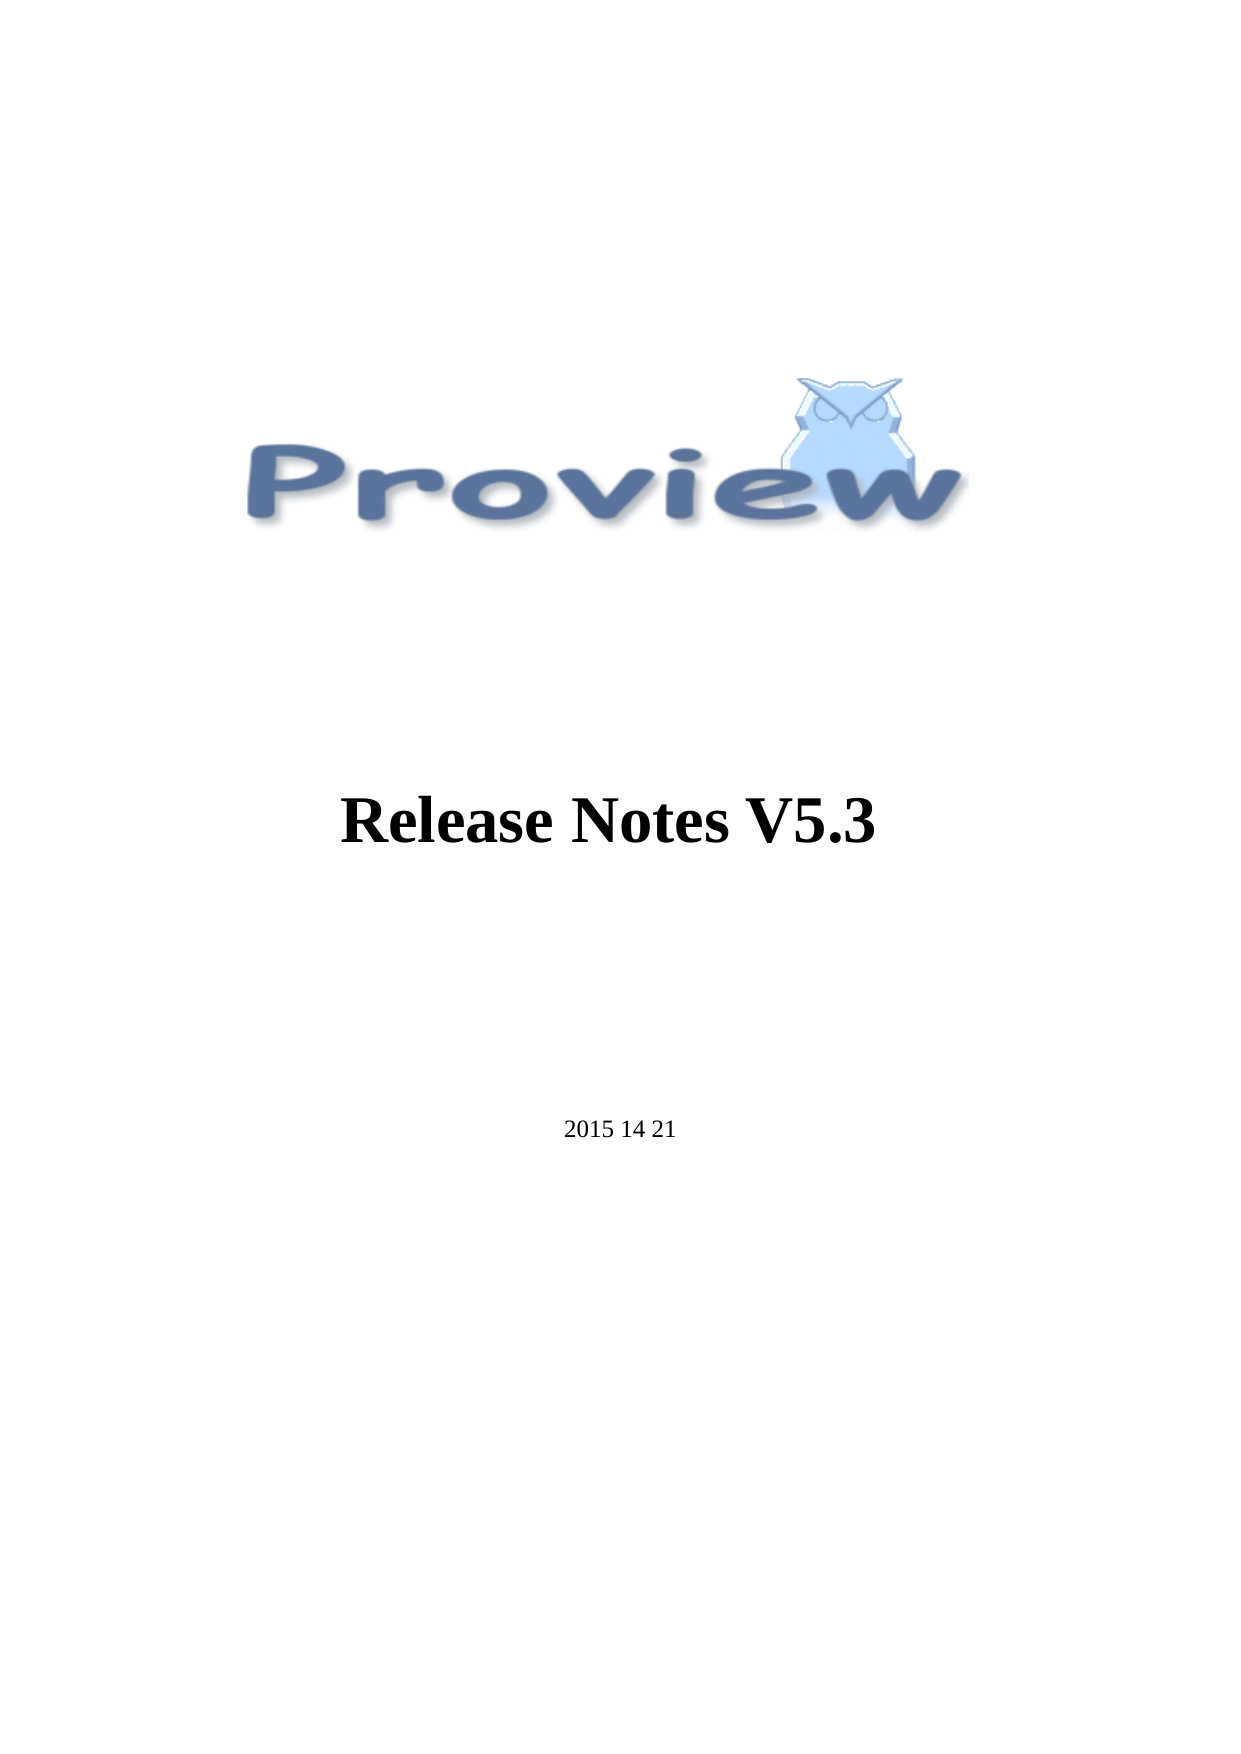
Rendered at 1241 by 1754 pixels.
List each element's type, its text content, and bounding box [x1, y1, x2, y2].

text 2015 14 21 [118, 1116, 1122, 1143]
picture [229, 377, 980, 534]
text Release Notes V5.3 [118, 783, 1122, 857]
